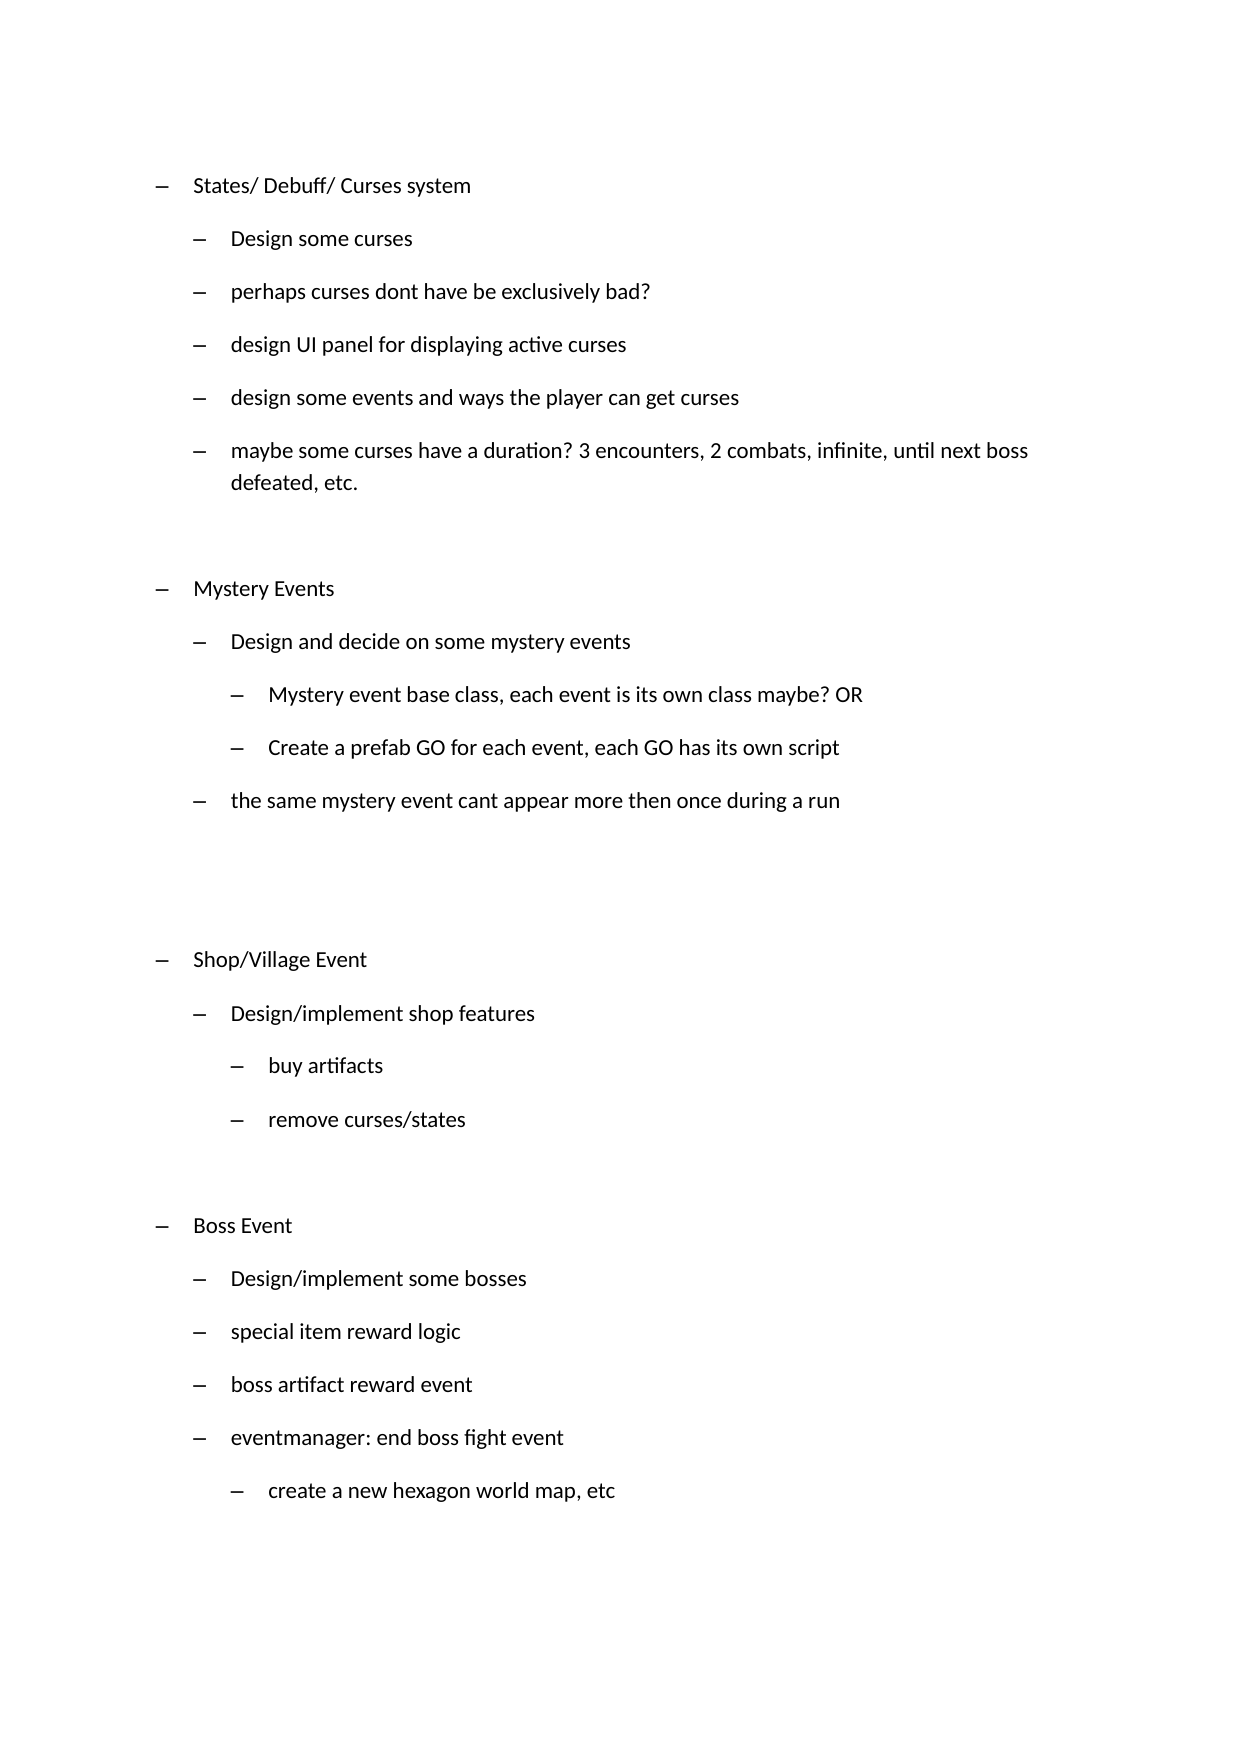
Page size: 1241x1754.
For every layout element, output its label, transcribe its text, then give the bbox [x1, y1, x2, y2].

list remove curses/states [231, 1105, 1122, 1133]
list the same mystery event cant appear more then once during a run [193, 787, 1122, 814]
list design UI panel for displaying active curses [193, 330, 1122, 358]
list create a new hexagon world map, etc [231, 1476, 1122, 1504]
list Design and decide on some mystery events [193, 627, 1122, 656]
list design some events and ways the player can get curses [193, 383, 1122, 411]
list Mystery Events [156, 574, 1122, 602]
list Design some curses [193, 224, 1122, 252]
list maybe some curses have a duration? 3 encounters, 2 combats, infinite, until next boss defeated, etc. [193, 436, 1122, 496]
list Design/implement shop features [193, 999, 1122, 1027]
list Create a prefab GO for each event, each GO has its own script [231, 733, 1122, 762]
list special item reward logic [193, 1317, 1122, 1345]
list buy artifacts [231, 1052, 1122, 1080]
list Mystery event base class, each event is its own class maybe? OR [231, 681, 1122, 708]
list boss artifact reward event [193, 1370, 1122, 1398]
list perhaps curses dont have be exclusively bad? [193, 277, 1122, 305]
list Shop/Village Event [156, 946, 1122, 974]
list eventmanager: end boss fight event [193, 1423, 1122, 1451]
list Design/implement some bosses [193, 1264, 1122, 1292]
list Boss Event [156, 1211, 1122, 1239]
list States/ Debuff/ Curses system [156, 171, 1122, 199]
